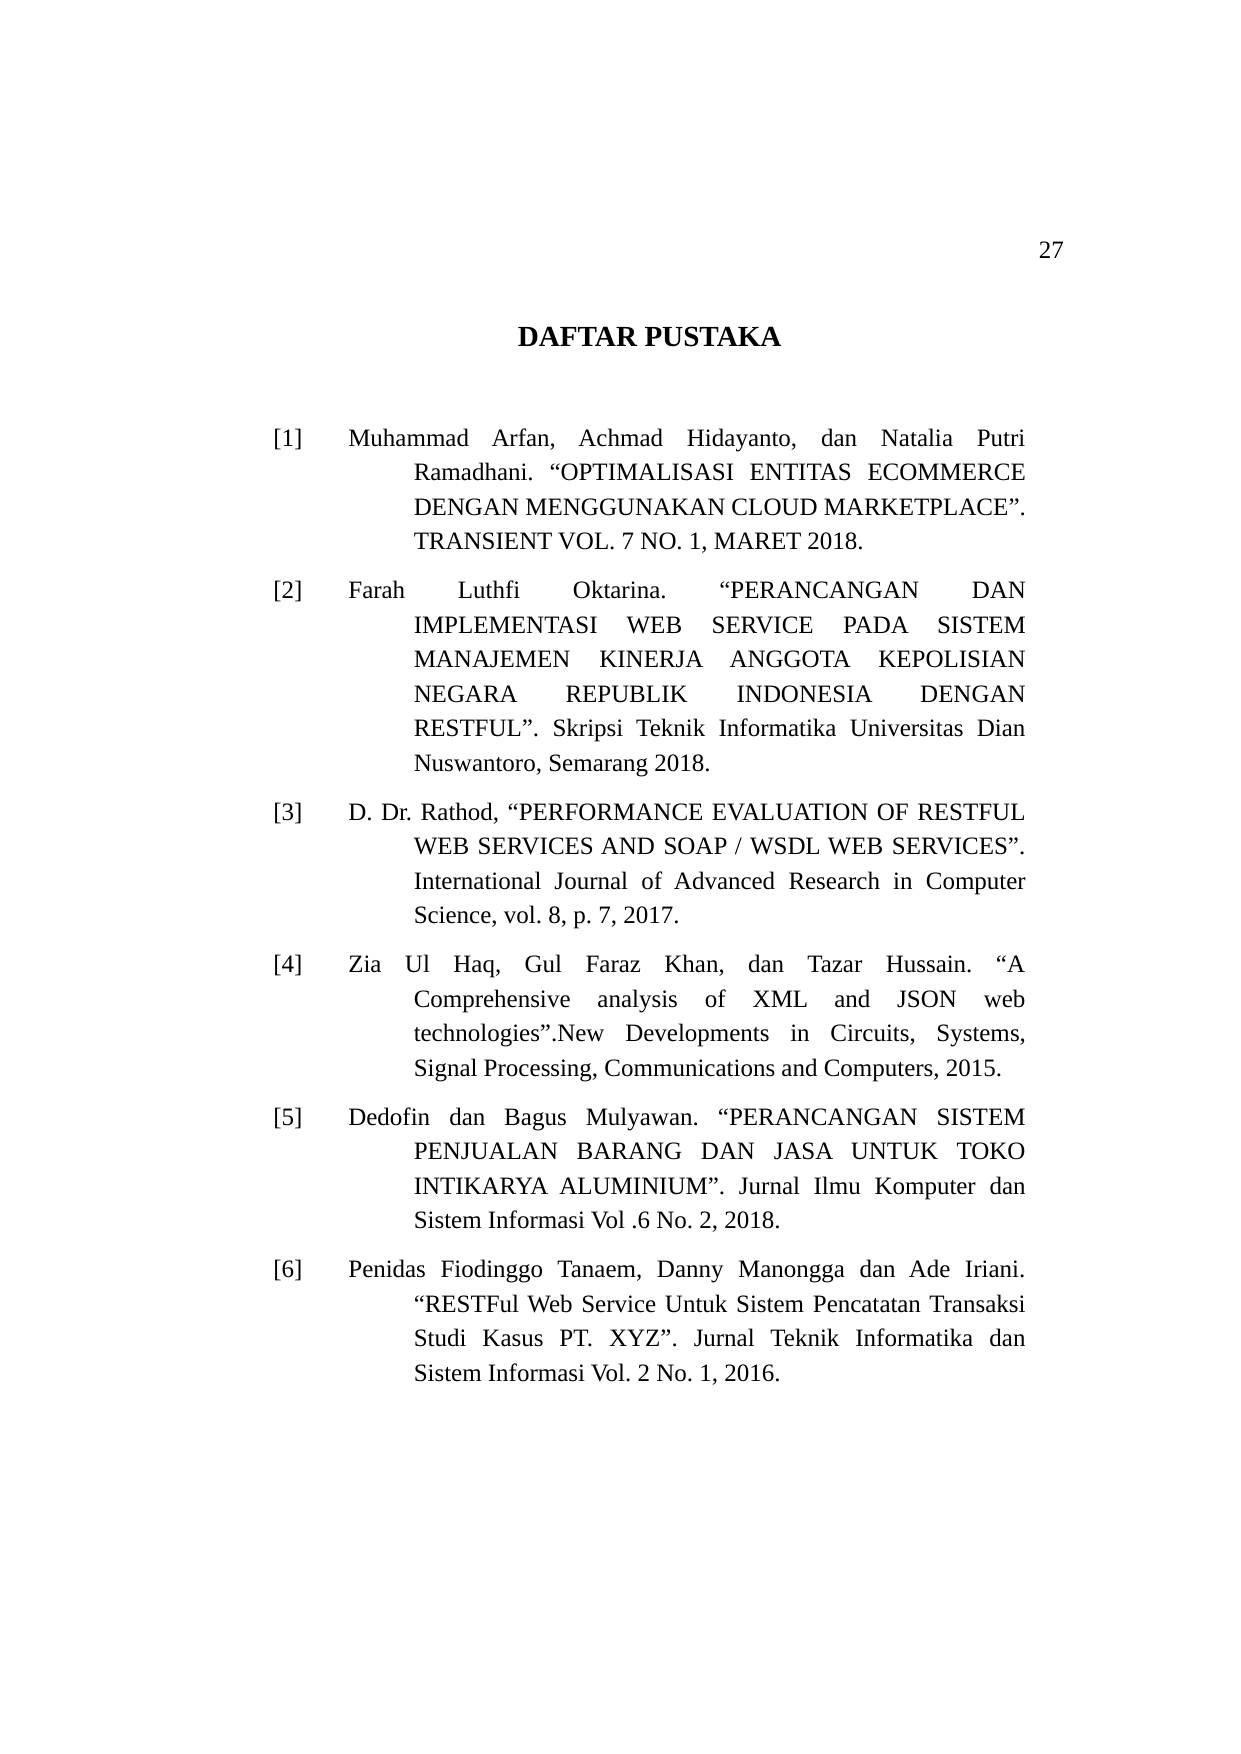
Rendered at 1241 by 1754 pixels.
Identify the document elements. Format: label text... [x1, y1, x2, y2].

subtitle DAFTAR PUSTAKA [236, 319, 1063, 353]
list Dedofin dan Bagus Mulyawan. “PERANCANGAN SISTEM PENJUALAN BARANG DAN JASA UNTUK TOKO INTIKARYA ALUMINIUM”. Jurnal Ilmu Komputer dan Sistem Informasi Vol .6 No. 2, 2018. [273, 1102, 1026, 1234]
list Muhammad Arfan, Achmad Hidayanto, dan Natalia Putri Ramadhani. “OPTIMALISASI ENTITAS ECOMMERCE DENGAN MENGGUNAKAN CLOUD MARKETPLACE”. TRANSIENT VOL. 7 NO. 1, MARET 2018. [273, 423, 1026, 555]
list Penidas Fiodinggo Tanaem, Danny Manongga dan Ade Iriani. “RESTFul Web Service Untuk Sistem Pencatatan Transaksi Studi Kasus PT. XYZ”. Jurnal Teknik Informatika dan Sistem Informasi Vol. 2 No. 1, 2016. [273, 1254, 1026, 1387]
list D. Dr. Rathod, “PERFORMANCE EVALUATION OF RESTFUL WEB SERVICES AND SOAP / WSDL WEB SERVICES”. International Journal of Advanced Research in Computer Science, vol. 8, p. 7, 2017. [273, 797, 1026, 929]
list Zia Ul Haq, Gul Faraz Khan, dan Tazar Hussain. “A Comprehensive analysis of XML and JSON web technologies”.New Developments in Circuits, Systems, Signal Processing, Communications and Computers, 2015. [273, 949, 1026, 1082]
list Farah Luthfi Oktarina. “PERANCANGAN DAN IMPLEMENTASI WEB SERVICE PADA SISTEM MANAJEMEN KINERJA ANGGOTA KEPOLISIAN NEGARA REPUBLIK INDONESIA DENGAN RESTFUL”. Skripsi Teknik Informatika Universitas Dian Nuswantoro, Semarang 2018. [273, 576, 1026, 777]
